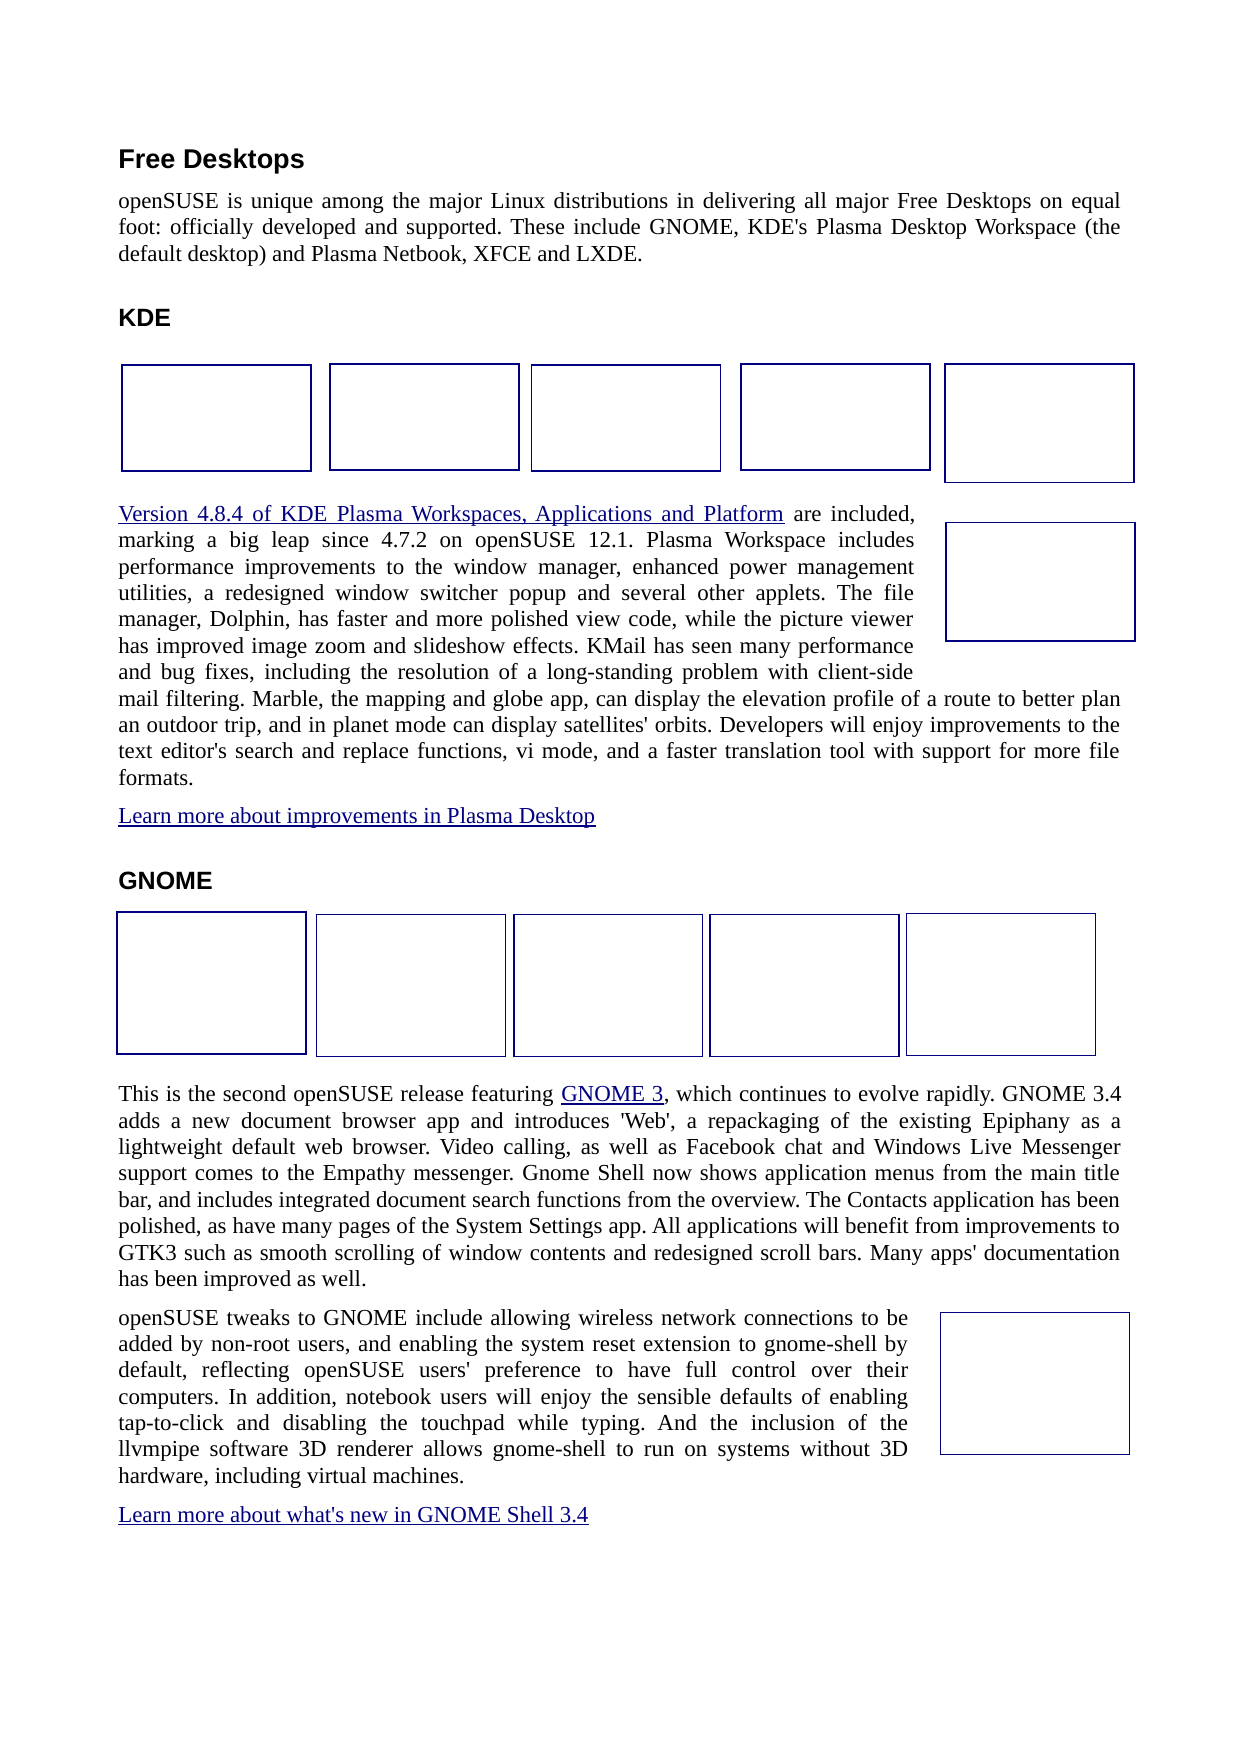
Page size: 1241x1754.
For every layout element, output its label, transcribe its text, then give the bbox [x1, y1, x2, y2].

text Learn more about improvements in Plasma Desktop [118, 802, 1122, 829]
subtitle GNOME [118, 866, 1122, 895]
text openSUSE is unique among the major Linux distributions in delivering all major Free Desktops on equal foot: officially developed and supported. These include GNOME, KDE's Plasma Desktop Workspace (the default desktop) and Plasma Netbook, XFCE and LXDE. [118, 187, 1122, 266]
text This is the second openSUSE release featuring GNOME 3, which continues to evolve rapidly. GNOME 3.4 adds a new document browser app and introduces 'Web', a repackaging of the existing Epiphany as a lightweight default web browser. Video calling, as well as Facebook chat and Windows Live Messenger support comes to the Empathy messenger. Gnome Shell now shows application menus from the main title bar, and includes integrated document search functions from the overview. The Contacts application has been polished, as have many pages of the System Settings app. All applications will benefit from improvements to GTK3 such as smooth scrolling of window contents and redesigned scroll bars. Many apps' documentation has been improved as well. [118, 1028, 1122, 1291]
text Learn more about what's new in GNOME Shell 3.4 [118, 1501, 1122, 1527]
subtitle Free Desktops [118, 143, 1122, 174]
text Version 4.8.4 of KDE Plasma Workspaces, Applications and Platform are included, marking a big leap since 4.7.2 on openSUSE 12.1. Plasma Workspace includes performance improvements to the window manager, enhanced power management utilities, a redesigned window switcher popup and several other applets. The file manager, Dolphin, has faster and more polished view code, while the picture viewer has improved image zoom and slideshow effects. KMail has seen many performance and bug fixes, including the resolution of a long-standing problem with client-side mail filtering. Marble, the mapping and globe app, can display the elevation profile of a route to better plan an outdoor trip, and in planet mode can display satellites' orbits. Developers will enjoy improvements to the text editor's search and replace functions, vi mode, and a faster translation tool with support for more file formats. [118, 500, 1122, 790]
subtitle KDE [118, 303, 1122, 332]
text openSUSE tweaks to GNOME include allowing wireless network connections to be added by non-root users, and enabling the system reset extension to gnome-shell by default, reflecting openSUSE users' preference to have full control over their computers. In addition, notebook users will enjoy the sensible defaults of enabling tap-to-click and disabling the touchpad while typing. And the inclusion of the llvmpipe software 3D renderer allows gnome-shell to run on systems without 3D hardware, including virtual machines. [118, 1304, 1122, 1488]
